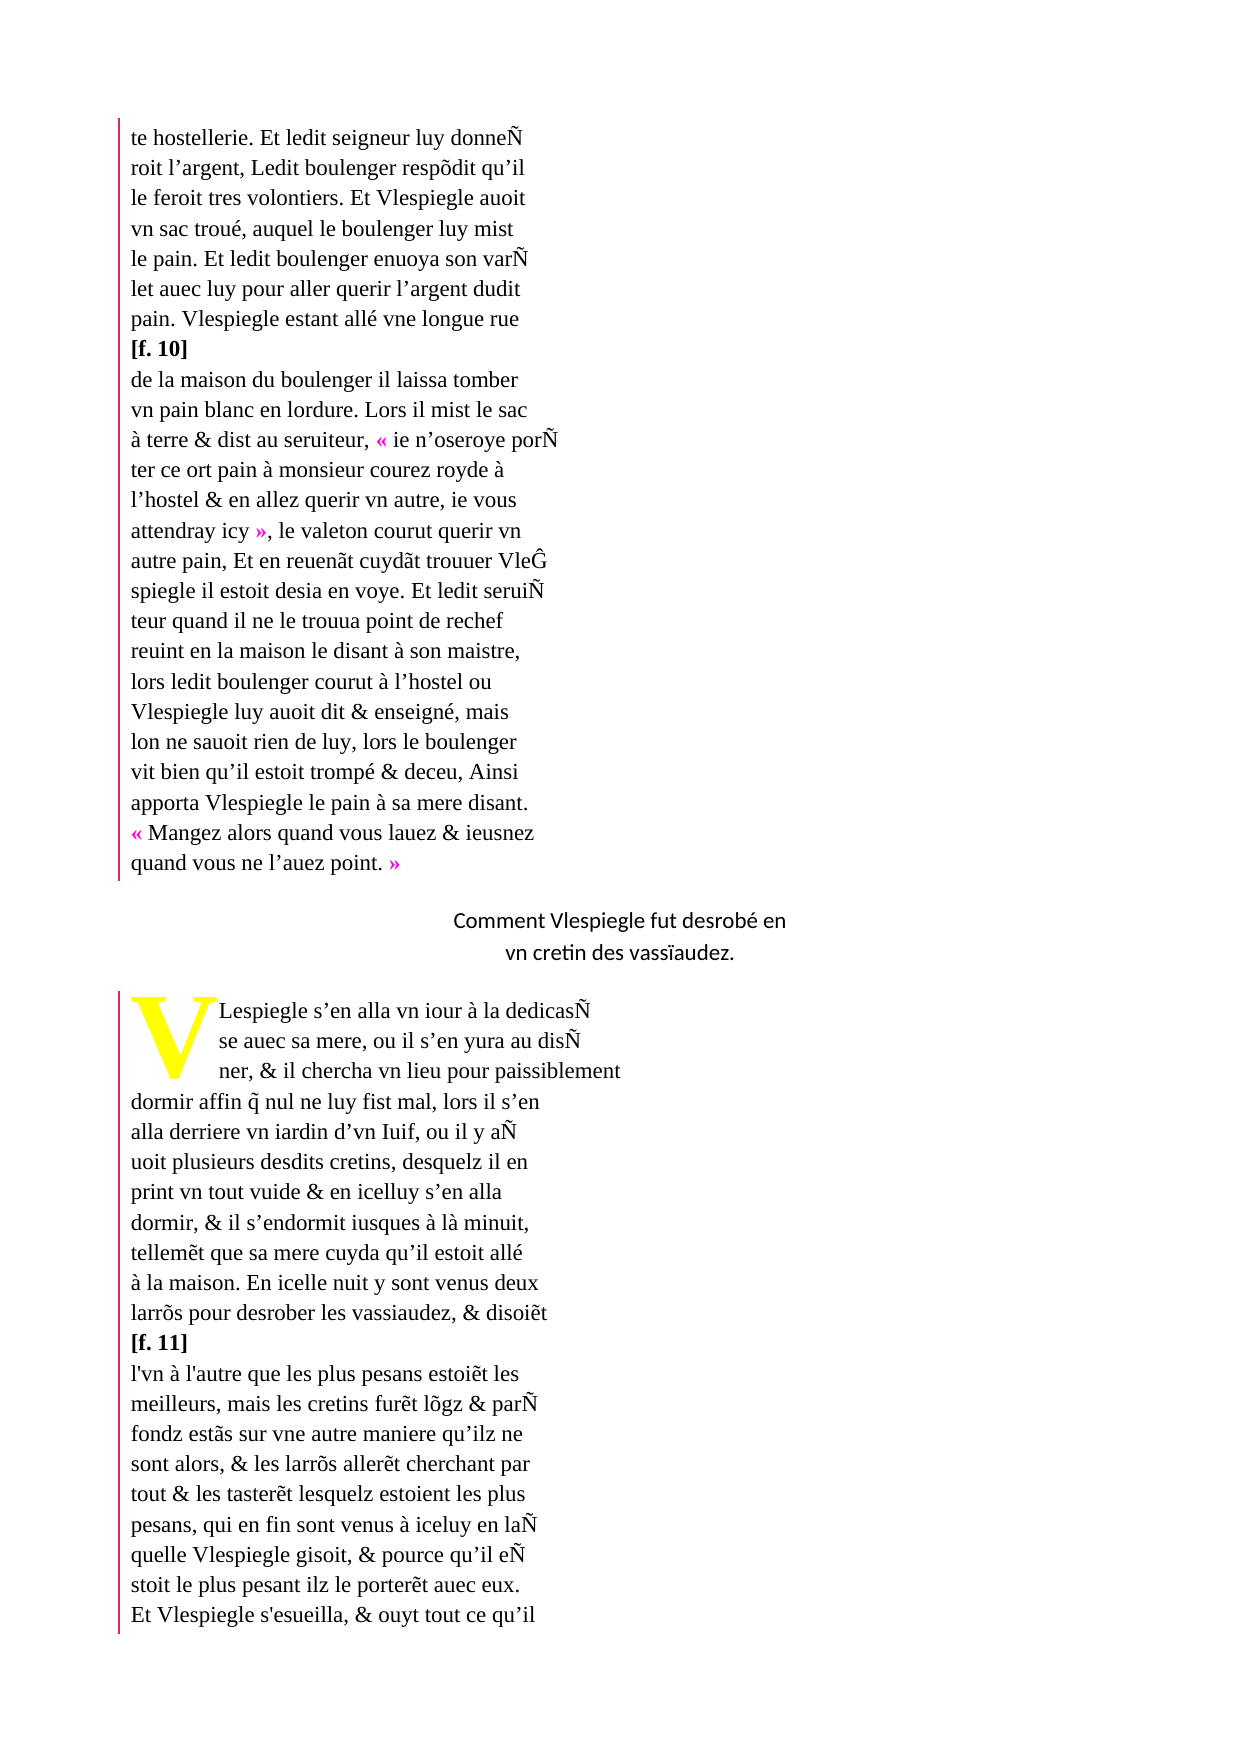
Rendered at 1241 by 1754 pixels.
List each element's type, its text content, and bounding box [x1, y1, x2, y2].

text VLespiegle s’en alla vn iour à la dedicasÑ se auec sa mere, ou il s’en yura au disÑ ner, & il chercha vn lieu pour paissiblement dormir affin q̃ nul ne luy fist mal, lors il s’en alla derriere vn iardin d’vn Iuif, ou il y aÑ uoit plusieurs desdits cretins, desquelz il en print vn tout vuide & en icelluy s’en alla dormir, & il s’endormit iusques à là minuit, tellemẽt que sa mere cuyda qu’il estoit allé à la maison. En icelle nuit y sont venus deux larrõs pour desrober les vassiaudez, & disoiẽt [f. 11] l'vn à l'autre que les plus pesans estoiẽt les meilleurs, mais les cretins furẽt lõgz & parÑ fondz estãs sur vne autre maniere qu’ilz ne sont alors, & les larrõs allerẽt cherchant par tout & les tasterẽt lesquelz estoient les plus pesans, qui en fin sont venus à iceluy en laÑ quelle Vlespiegle gisoit, & pource qu’il eÑ stoit le plus pesant ilz le porterẽt auec eux. Et Vlespiegle s'esueilla, & ouyt tout ce qu’il [120, 991, 1122, 1634]
text Comment Vlespiegle fut desrobé en vn cretin des vassïaudez. [118, 906, 1122, 966]
text te hostellerie. Et ledit seigneur luy donneÑ roit l’argent, Ledit boulenger respõdit qu’il le feroit tres volontiers. Et Vlespiegle auoit vn sac troué, auquel le boulenger luy mist le pain. Et ledit boulenger enuoya son varÑ let auec luy pour aller querir l’argent dudit pain. Vlespiegle estant allé vne longue rue [f. 10] de la maison du boulenger il laissa tomber vn pain blanc en lordure. Lors il mist le sac à terre & dist au seruiteur, « ie n’oseroye porÑ ter ce ort pain à monsieur courez royde à l’hostel & en allez querir vn autre, ie vous attendray icy », le valeton courut querir vn autre pain, Et en reuenãt cuydãt trouuer VleĜ spiegle il estoit desia en voye. Et ledit seruiÑ teur quand il ne le trouua point de rechef reuint en la maison le disant à son maistre, lors ledit boulenger courut à l’hostel ou Vlespiegle luy auoit dit & enseigné, mais lon ne sauoit rien de luy, lors le boulenger vit bien qu’il estoit trompé & deceu, Ainsi apporta Vlespiegle le pain à sa mere disant. « Mangez alors quand vous lauez & ieusnez quand vous ne l’auez point. » [120, 118, 1122, 881]
